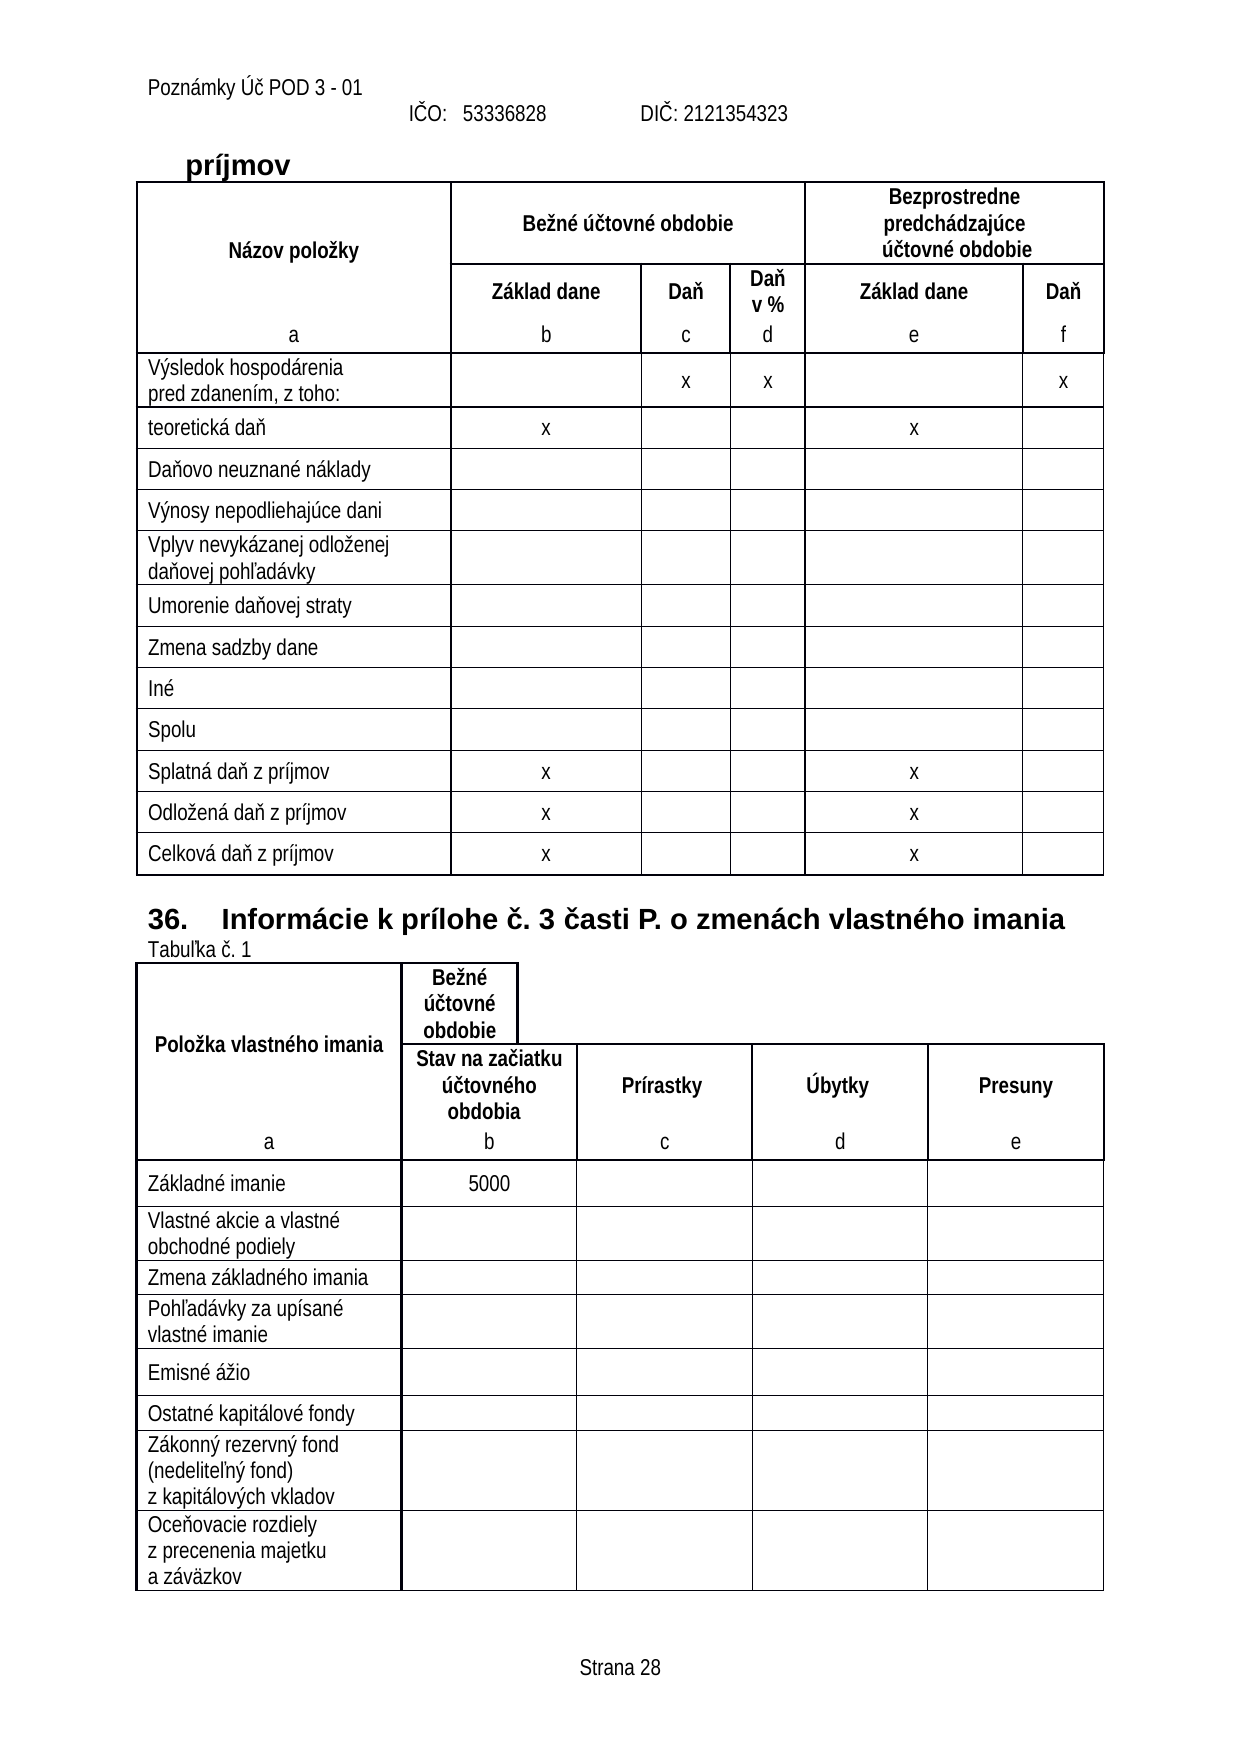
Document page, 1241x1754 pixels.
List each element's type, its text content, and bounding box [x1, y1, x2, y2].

table_cell [806, 449, 1022, 489]
table_header Bežné účtovné obdobie [403, 964, 516, 1043]
table_cell x [806, 751, 1022, 791]
table_cell [731, 627, 804, 667]
table_cell x [452, 751, 641, 791]
table_cell Výsledok hospodárenia pred zdanením, z toho: [138, 354, 450, 406]
table_cell [806, 585, 1022, 626]
table_cell [928, 1396, 1103, 1429]
table_cell [452, 354, 641, 406]
table_cell Ostatné kapitálové fondy [138, 1396, 400, 1429]
table_cell [577, 1349, 752, 1395]
table_cell x [806, 408, 1022, 448]
table_cell [753, 1261, 927, 1294]
table_cell [806, 354, 1022, 406]
table_cell [1023, 408, 1103, 448]
table_cell Základ dane [806, 265, 1022, 317]
table_cell [403, 1396, 576, 1429]
table_cell e [806, 317, 1022, 352]
table_cell [642, 585, 730, 626]
table_header Položka vlastného imania [138, 964, 400, 1124]
table_cell [731, 585, 804, 626]
table_cell x [452, 792, 641, 832]
table_cell [642, 449, 730, 489]
table_cell [452, 490, 641, 530]
table_cell x [642, 354, 730, 406]
table_cell x [806, 833, 1022, 874]
table_cell Zmena základného imania [138, 1261, 400, 1294]
table_cell [928, 1431, 1103, 1509]
table_cell x [1023, 354, 1103, 406]
table_cell x [452, 833, 641, 874]
table_cell [731, 792, 804, 832]
table_cell d [753, 1124, 927, 1159]
table_cell [403, 1511, 576, 1590]
table_cell f [1024, 317, 1103, 352]
table_cell [577, 1207, 752, 1260]
table_cell [642, 408, 730, 448]
table_cell [452, 709, 641, 749]
table_cell [452, 449, 641, 489]
table_cell [1023, 531, 1103, 584]
table_cell [642, 833, 730, 874]
table_cell [642, 792, 730, 832]
table_cell [577, 1431, 752, 1509]
table_cell Oceňovacie rozdiely z precenenia majetku a záväzkov [138, 1511, 400, 1590]
table_cell [753, 1161, 927, 1206]
table_cell [731, 449, 804, 489]
table_cell [577, 1511, 752, 1590]
table_cell [577, 1161, 752, 1206]
table_cell Základ dane [452, 265, 640, 317]
table_cell [642, 668, 730, 708]
table_cell x [806, 792, 1022, 832]
table_cell [1023, 668, 1103, 708]
table_cell [753, 1207, 927, 1260]
table_cell c [578, 1124, 751, 1159]
table_cell [731, 751, 804, 791]
table_cell [731, 833, 804, 874]
table_cell [753, 1396, 927, 1429]
table_cell [403, 1431, 576, 1509]
table_cell Pohľadávky za upísané vlastné imanie [138, 1295, 400, 1348]
table_cell b [452, 317, 640, 352]
table_cell Umorenie daňovej straty [138, 585, 450, 626]
table_cell Odložená daň z príjmov [138, 792, 450, 832]
table_cell e [929, 1124, 1103, 1159]
table_cell a [138, 1124, 400, 1159]
table_cell [806, 668, 1022, 708]
table_cell Presuny [929, 1045, 1103, 1124]
table_cell [452, 668, 641, 708]
table_cell [1023, 709, 1103, 749]
table_cell [1023, 490, 1103, 530]
table_cell Zmena sadzby dane [138, 627, 450, 667]
table_cell [928, 1349, 1103, 1395]
table_cell [642, 709, 730, 749]
table_cell [928, 1207, 1103, 1260]
table_cell [642, 627, 730, 667]
table_cell Stav na začiatku účtovného obdobia [403, 1045, 576, 1124]
table_cell [403, 1207, 576, 1260]
table_header [519, 962, 1104, 1043]
title príjmov [148, 148, 1092, 181]
table_cell b [403, 1124, 576, 1159]
table_cell [731, 531, 804, 584]
table_cell [753, 1295, 927, 1348]
table_cell [577, 1261, 752, 1294]
table_cell [577, 1396, 752, 1429]
table_cell [806, 627, 1022, 667]
table_cell teoretická daň [138, 408, 450, 448]
table_cell [806, 531, 1022, 584]
table_cell Spolu [138, 709, 450, 749]
table_cell [642, 490, 730, 530]
table_cell [753, 1511, 927, 1590]
table_cell Základné imanie [138, 1161, 400, 1206]
table_cell Iné [138, 668, 450, 708]
table_cell Daň [1024, 265, 1103, 317]
table_cell [731, 709, 804, 749]
table_cell [806, 490, 1022, 530]
table_cell x [452, 408, 641, 448]
table_cell [928, 1261, 1103, 1294]
table_cell Úbytky [753, 1045, 927, 1124]
table_cell x [731, 354, 804, 406]
table_cell [403, 1295, 576, 1348]
table_cell c [642, 317, 729, 352]
table_cell Vlastné akcie a vlastné obchodné podiely [138, 1207, 400, 1260]
table_cell 5000 [403, 1161, 576, 1206]
table_cell a [138, 317, 450, 352]
table_cell [928, 1161, 1103, 1206]
table_cell [1023, 585, 1103, 626]
table_cell [1023, 627, 1103, 667]
table_cell [731, 490, 804, 530]
table_cell Daň [642, 265, 729, 317]
table_cell [577, 1295, 752, 1348]
table_cell [1023, 751, 1103, 791]
table_header Názov položky [138, 183, 450, 317]
text Tabuľka č. 1 [148, 936, 1092, 962]
table_header Bezprostredne predchádzajúce účtovné obdobie [806, 183, 1103, 262]
table_cell [731, 668, 804, 708]
table_cell [1023, 449, 1103, 489]
table_cell Prírastky [578, 1045, 751, 1124]
table_cell Zákonný rezervný fond (nedeliteľný fond) z kapitálových vkladov [138, 1431, 400, 1509]
table_cell [642, 531, 730, 584]
table_cell Emisné ážio [138, 1349, 400, 1395]
title Informácie k prílohe č. 3 časti P. o zmenách vlastného imania [148, 902, 1092, 936]
table_cell [753, 1349, 927, 1395]
table_cell [452, 531, 641, 584]
table_cell [452, 627, 641, 667]
table_header Bežné účtovné obdobie [452, 183, 804, 262]
table_cell [928, 1295, 1103, 1348]
table_cell [642, 751, 730, 791]
table_cell [1023, 792, 1103, 832]
table_cell [806, 709, 1022, 749]
table_cell Splatná daň z príjmov [138, 751, 450, 791]
table_cell [928, 1511, 1103, 1590]
table_cell [731, 408, 804, 448]
table_cell Daň v % [731, 265, 804, 317]
table_cell [403, 1349, 576, 1395]
table_cell [1023, 833, 1103, 874]
table_cell [403, 1261, 576, 1294]
table_cell Výnosy nepodliehajúce dani [138, 490, 450, 530]
table_cell [753, 1431, 927, 1509]
table_cell d [731, 317, 804, 352]
table_cell Daňovo neuznané náklady [138, 449, 450, 489]
table_cell [452, 585, 641, 626]
table_cell Celková daň z príjmov [138, 833, 450, 874]
table_cell Vplyv nevykázanej odloženej daňovej pohľadávky [138, 531, 450, 584]
